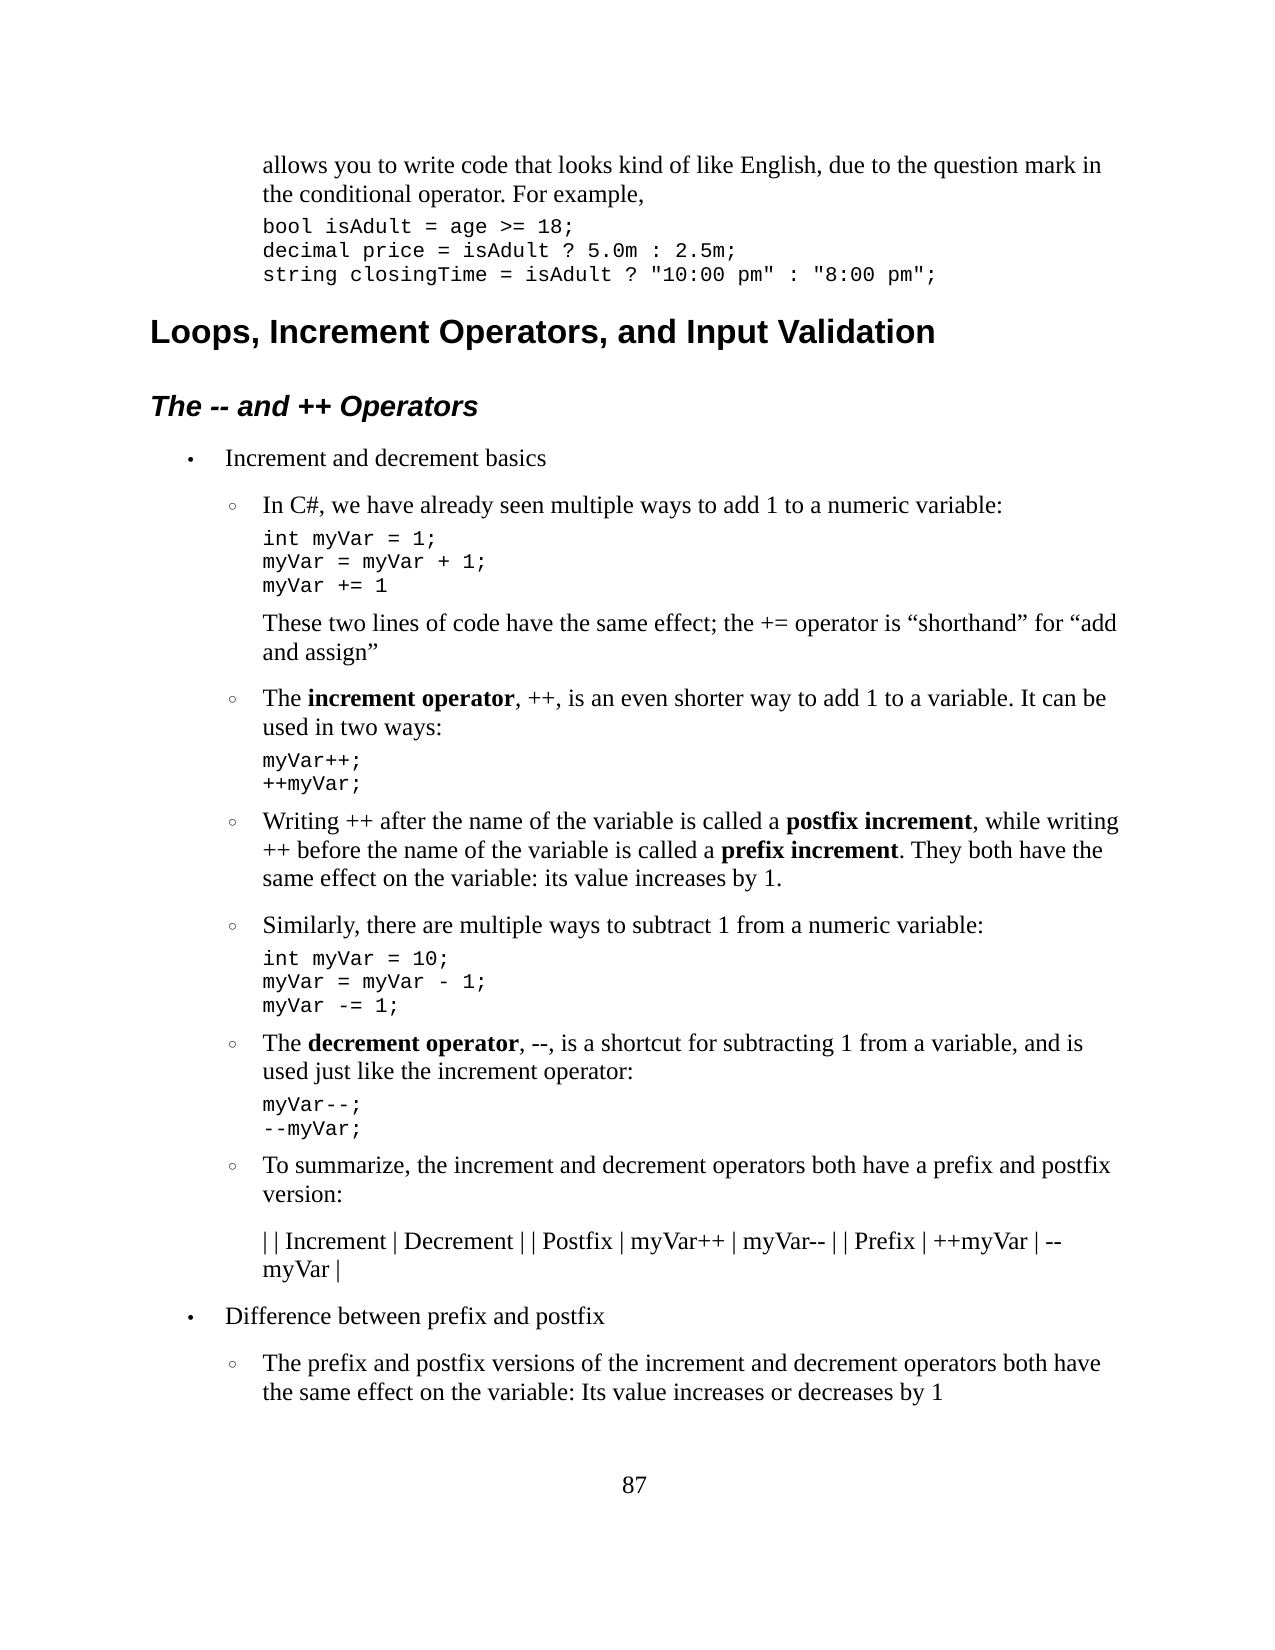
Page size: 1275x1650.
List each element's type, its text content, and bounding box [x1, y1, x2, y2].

list allows you to write code that looks kind of like English, due to the question mark in the conditional operator. For example, [225, 150, 1125, 207]
subtitle Loops, Increment Operators, and Input Validation [150, 312, 1125, 351]
list Similarly, there are multiple ways to subtract 1 from a numeric variable: [225, 910, 1125, 939]
list Increment and decrement basics [187, 443, 1125, 472]
list myVar = myVar - 1; [225, 971, 1125, 995]
list --myVar; [225, 1118, 1125, 1141]
list These two lines of code have the same effect; the += operator is “shorthand” for “add and assign” [225, 608, 1125, 665]
list Writing ++ after the name of the variable is called a postfix increment, while writing ++ before the name of the variable is called a prefix increment. They both have the same effect on the variable: its value increases by 1. [225, 806, 1125, 892]
list myVar += 1 [225, 575, 1125, 599]
list To summarize, the increment and decrement operators both have a prefix and postfix version: [225, 1150, 1125, 1208]
list The increment operator, ++, is an even shorter way to add 1 to a variable. It can be used in two ways: [225, 683, 1125, 741]
list string closingTime = isAdult ? "10:00 pm" : "8:00 pm"; [225, 264, 1125, 287]
list bool isAdult = age >= 18; [225, 216, 1125, 240]
list myVar -= 1; [225, 995, 1125, 1019]
list myVar = myVar + 1; [225, 552, 1125, 575]
list int myVar = 10; [225, 948, 1125, 971]
list myVar++; [225, 750, 1125, 773]
list | | Increment | Decrement | | Postfix | myVar++ | myVar-- | | Prefix | ++myVar | --myVar | [225, 1226, 1125, 1283]
list myVar--; [225, 1094, 1125, 1118]
list int myVar = 1; [225, 528, 1125, 552]
list Difference between prefix and postfix [187, 1301, 1125, 1330]
list The prefix and postfix versions of the increment and decrement operators both have the same effect on the variable: Its value increases or decreases by 1 [225, 1348, 1125, 1405]
list decimal price = isAdult ? 5.0m : 2.5m; [225, 240, 1125, 264]
list The decrement operator, --, is a shortcut for subtracting 1 from a variable, and is used just like the increment operator: [225, 1028, 1125, 1085]
subtitle The -- and ++ Operators [150, 388, 1125, 422]
list ++myVar; [225, 773, 1125, 797]
list In C#, we have already seen multiple ways to add 1 to a numeric variable: [225, 490, 1125, 519]
